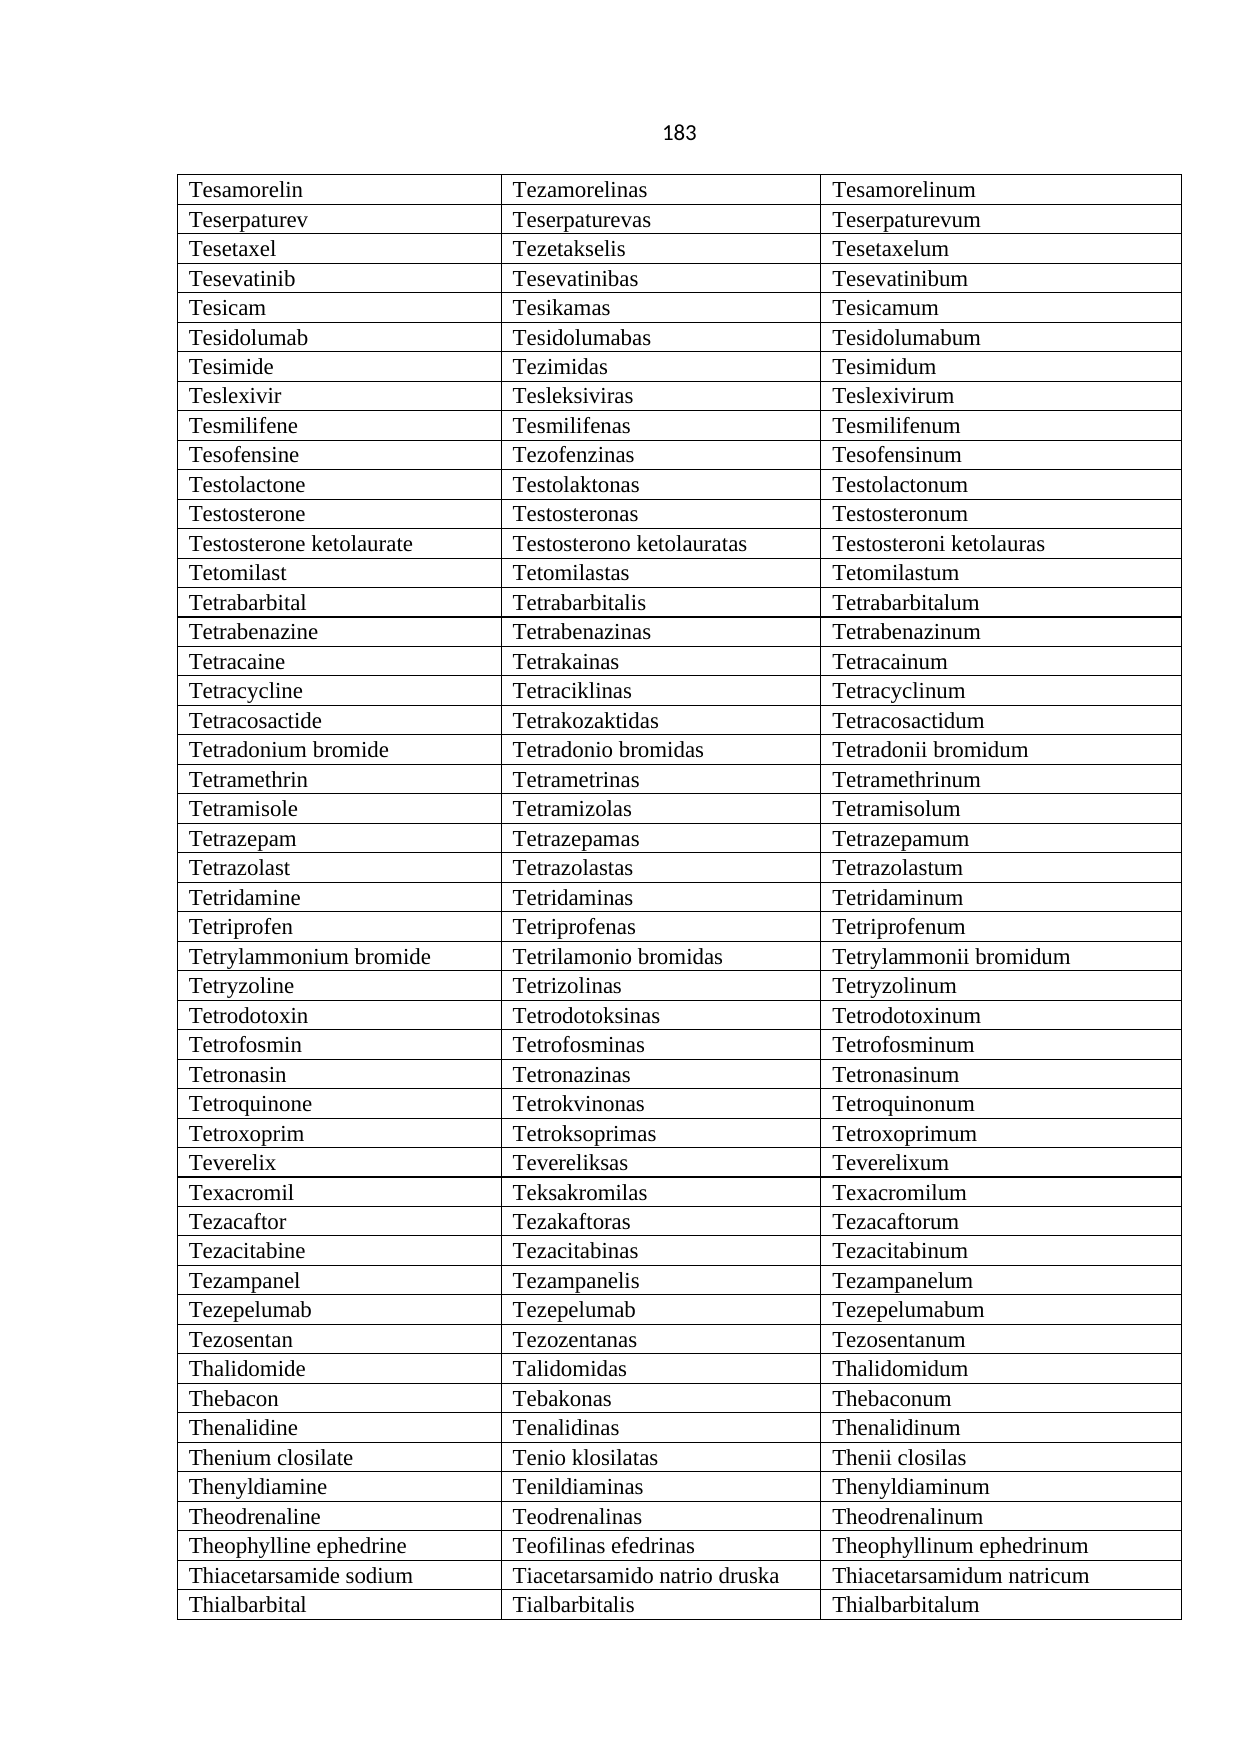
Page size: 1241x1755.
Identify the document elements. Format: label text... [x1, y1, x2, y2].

table_cell Tetroxoprim [178, 1119, 501, 1147]
table_cell Tesmilifene [178, 411, 501, 439]
table_cell Tetrakainas [502, 647, 820, 675]
table_cell Tetramethrinum [821, 765, 1181, 793]
table_cell Thenyldiamine [178, 1472, 501, 1501]
table_cell Teslexivir [178, 382, 501, 410]
table_cell Tetramethrin [178, 765, 501, 793]
table_cell Tesicamum [821, 293, 1181, 322]
table_cell Tetridamine [178, 883, 501, 911]
table_cell Tetriprofen [178, 912, 501, 941]
table_cell Tesevatinibum [821, 264, 1181, 292]
table_cell Tetrametrinas [502, 765, 820, 793]
table_cell Testosteronum [821, 500, 1181, 528]
table_cell Tetrakozaktidas [502, 706, 820, 734]
table_cell Tetradonio bromidas [502, 735, 820, 764]
table_cell Tetrabenazine [178, 618, 501, 646]
table_cell Tetriprofenas [502, 912, 820, 941]
table_cell Teverelixum [821, 1148, 1181, 1176]
table_cell Tetrazepam [178, 824, 501, 852]
table_cell Tetracycline [178, 676, 501, 705]
table_cell Thenii closilas [821, 1443, 1181, 1471]
table_cell Tetrokvinonas [502, 1089, 820, 1117]
table_cell Thenalidinum [821, 1413, 1181, 1442]
table_cell Thiacetarsamidum natricum [821, 1561, 1181, 1589]
table_cell Testolaktonas [502, 470, 820, 498]
table_cell Thalidomide [178, 1354, 501, 1383]
table_cell Tetrilamonio bromidas [502, 942, 820, 970]
table_cell Tiacetarsamido natrio druska [502, 1561, 820, 1589]
table_cell Tezacitabinum [821, 1236, 1181, 1265]
table_cell Tezampanelum [821, 1266, 1181, 1294]
table_cell Tezimidas [502, 352, 820, 381]
table_cell Tezakaftoras [502, 1207, 820, 1235]
table_cell Tetrodotoksinas [502, 1001, 820, 1029]
table_cell Testosterone ketolaurate [178, 529, 501, 557]
table_cell Thiacetarsamide sodium [178, 1561, 501, 1589]
table_cell Teserpaturev [178, 205, 501, 233]
table_cell Tesofensine [178, 441, 501, 469]
table_cell Tezamorelinas [502, 175, 820, 204]
table_cell Tetrazolastum [821, 853, 1181, 882]
table_cell Tetrofosmin [178, 1030, 501, 1058]
table_cell Tetracainum [821, 647, 1181, 675]
table_cell Tetradonii bromidum [821, 735, 1181, 764]
table_cell Tesevatinib [178, 264, 501, 292]
table_cell Thenalidine [178, 1413, 501, 1442]
table_cell Tetramisolum [821, 794, 1181, 823]
table_cell Tenildiaminas [502, 1472, 820, 1501]
table_cell Thenyldiaminum [821, 1472, 1181, 1501]
table_cell Tetrabarbital [178, 588, 501, 616]
table_cell Tetrabarbitalum [821, 588, 1181, 616]
table_cell Tetrazolast [178, 853, 501, 882]
table_cell Tetrabenazinas [502, 618, 820, 646]
table_cell Tesleksiviras [502, 382, 820, 410]
table_cell Tezosentanum [821, 1325, 1181, 1353]
table_cell Tetroksoprimas [502, 1119, 820, 1147]
table_cell Tenio klosilatas [502, 1443, 820, 1471]
table_cell Tesamorelinum [821, 175, 1181, 204]
table_cell Testosteronas [502, 500, 820, 528]
table_cell Tesimidum [821, 352, 1181, 381]
table_cell Tetridaminum [821, 883, 1181, 911]
table_cell Tetrylammonii bromidum [821, 942, 1181, 970]
table_cell Tezepelumab [502, 1295, 820, 1324]
table_cell Texacromil [178, 1178, 501, 1206]
table_cell Tesetaxelum [821, 234, 1181, 263]
table_cell Tesimide [178, 352, 501, 381]
table_cell Tesikamas [502, 293, 820, 322]
table_cell Tetramizolas [502, 794, 820, 823]
table_cell Teodrenalinas [502, 1502, 820, 1530]
table_cell Tetroxoprimum [821, 1119, 1181, 1147]
table_cell Testolactonum [821, 470, 1181, 498]
table_cell Tezacaftor [178, 1207, 501, 1235]
table_cell Tetomilastas [502, 559, 820, 587]
table_cell Tesicam [178, 293, 501, 322]
table_cell Tetrofosminas [502, 1030, 820, 1058]
table_cell Tenalidinas [502, 1413, 820, 1442]
table_cell Tesidolumab [178, 323, 501, 351]
table_cell Thalidomidum [821, 1354, 1181, 1383]
table_cell Tetronasin [178, 1060, 501, 1088]
table_cell Tetraciklinas [502, 676, 820, 705]
table_cell Tezepelumab [178, 1295, 501, 1324]
table_cell Tetracosactidum [821, 706, 1181, 734]
table_cell Tetrodotoxin [178, 1001, 501, 1029]
table_cell Tetrofosminum [821, 1030, 1181, 1058]
table_cell Talidomidas [502, 1354, 820, 1383]
table_cell Tetrazepamum [821, 824, 1181, 852]
table_cell Tetrabarbitalis [502, 588, 820, 616]
table_cell Tevereliksas [502, 1148, 820, 1176]
table_cell Tetroquinonum [821, 1089, 1181, 1117]
table_cell Teksakromilas [502, 1178, 820, 1206]
table_cell Teofilinas efedrinas [502, 1531, 820, 1560]
table_cell Tetomilastum [821, 559, 1181, 587]
table_cell Thenium closilate [178, 1443, 501, 1471]
table_cell Tezosentan [178, 1325, 501, 1353]
table_cell Teverelix [178, 1148, 501, 1176]
table_cell Tezacitabinas [502, 1236, 820, 1265]
table_cell Tesofensinum [821, 441, 1181, 469]
table_cell Tetrabenazinum [821, 618, 1181, 646]
table_cell Tetracaine [178, 647, 501, 675]
table_cell Tezepelumabum [821, 1295, 1181, 1324]
table_cell Tetronazinas [502, 1060, 820, 1088]
table_cell Theophyllinum ephedrinum [821, 1531, 1181, 1560]
table_cell Tetrazepamas [502, 824, 820, 852]
table_cell Theophylline ephedrine [178, 1531, 501, 1560]
table_cell Tesmilifenas [502, 411, 820, 439]
table_cell Tezampanelis [502, 1266, 820, 1294]
table_cell Tetomilast [178, 559, 501, 587]
table_cell Tesamorelin [178, 175, 501, 204]
table_cell Tezacaftorum [821, 1207, 1181, 1235]
table_cell Tetradonium bromide [178, 735, 501, 764]
table_cell Tetroquinone [178, 1089, 501, 1117]
table_cell Testosterone [178, 500, 501, 528]
table_cell Tezetakselis [502, 234, 820, 263]
table_cell Tetrodotoxinum [821, 1001, 1181, 1029]
table_cell Theodrenalinum [821, 1502, 1181, 1530]
table_cell Tetryzoline [178, 971, 501, 999]
table_cell Tetracosactide [178, 706, 501, 734]
table_cell Thebaconum [821, 1384, 1181, 1412]
table_cell Thialbarbital [178, 1590, 501, 1619]
table_cell Tezozentanas [502, 1325, 820, 1353]
table_cell Tesidolumabum [821, 323, 1181, 351]
table_cell Theodrenaline [178, 1502, 501, 1530]
table_cell Testosteroni ketolauras [821, 529, 1181, 557]
table_cell Tetracyclinum [821, 676, 1181, 705]
table_cell Tetridaminas [502, 883, 820, 911]
table_cell Tesevatinibas [502, 264, 820, 292]
table_cell Tezampanel [178, 1266, 501, 1294]
table_cell Testolactone [178, 470, 501, 498]
table_cell Tezofenzinas [502, 441, 820, 469]
table_cell Tesidolumabas [502, 323, 820, 351]
table_cell Tialbarbitalis [502, 1590, 820, 1619]
table_cell Tetrazolastas [502, 853, 820, 882]
table_cell Teserpaturevum [821, 205, 1181, 233]
table_cell Tetronasinum [821, 1060, 1181, 1088]
table_cell Texacromilum [821, 1178, 1181, 1206]
table_cell Testosterono ketolauratas [502, 529, 820, 557]
table_cell Tetryzolinum [821, 971, 1181, 999]
table_cell Tebakonas [502, 1384, 820, 1412]
table_cell Teserpaturevas [502, 205, 820, 233]
table_cell Thialbarbitalum [821, 1590, 1181, 1619]
table_cell Tesetaxel [178, 234, 501, 263]
table_cell Teslexivirum [821, 382, 1181, 410]
table_cell Tetrizolinas [502, 971, 820, 999]
table_cell Tetramisole [178, 794, 501, 823]
table_cell Tezacitabine [178, 1236, 501, 1265]
table_cell Tetrylammonium bromide [178, 942, 501, 970]
table_cell Tesmilifenum [821, 411, 1181, 439]
table_cell Tetriprofenum [821, 912, 1181, 941]
table_cell Thebacon [178, 1384, 501, 1412]
